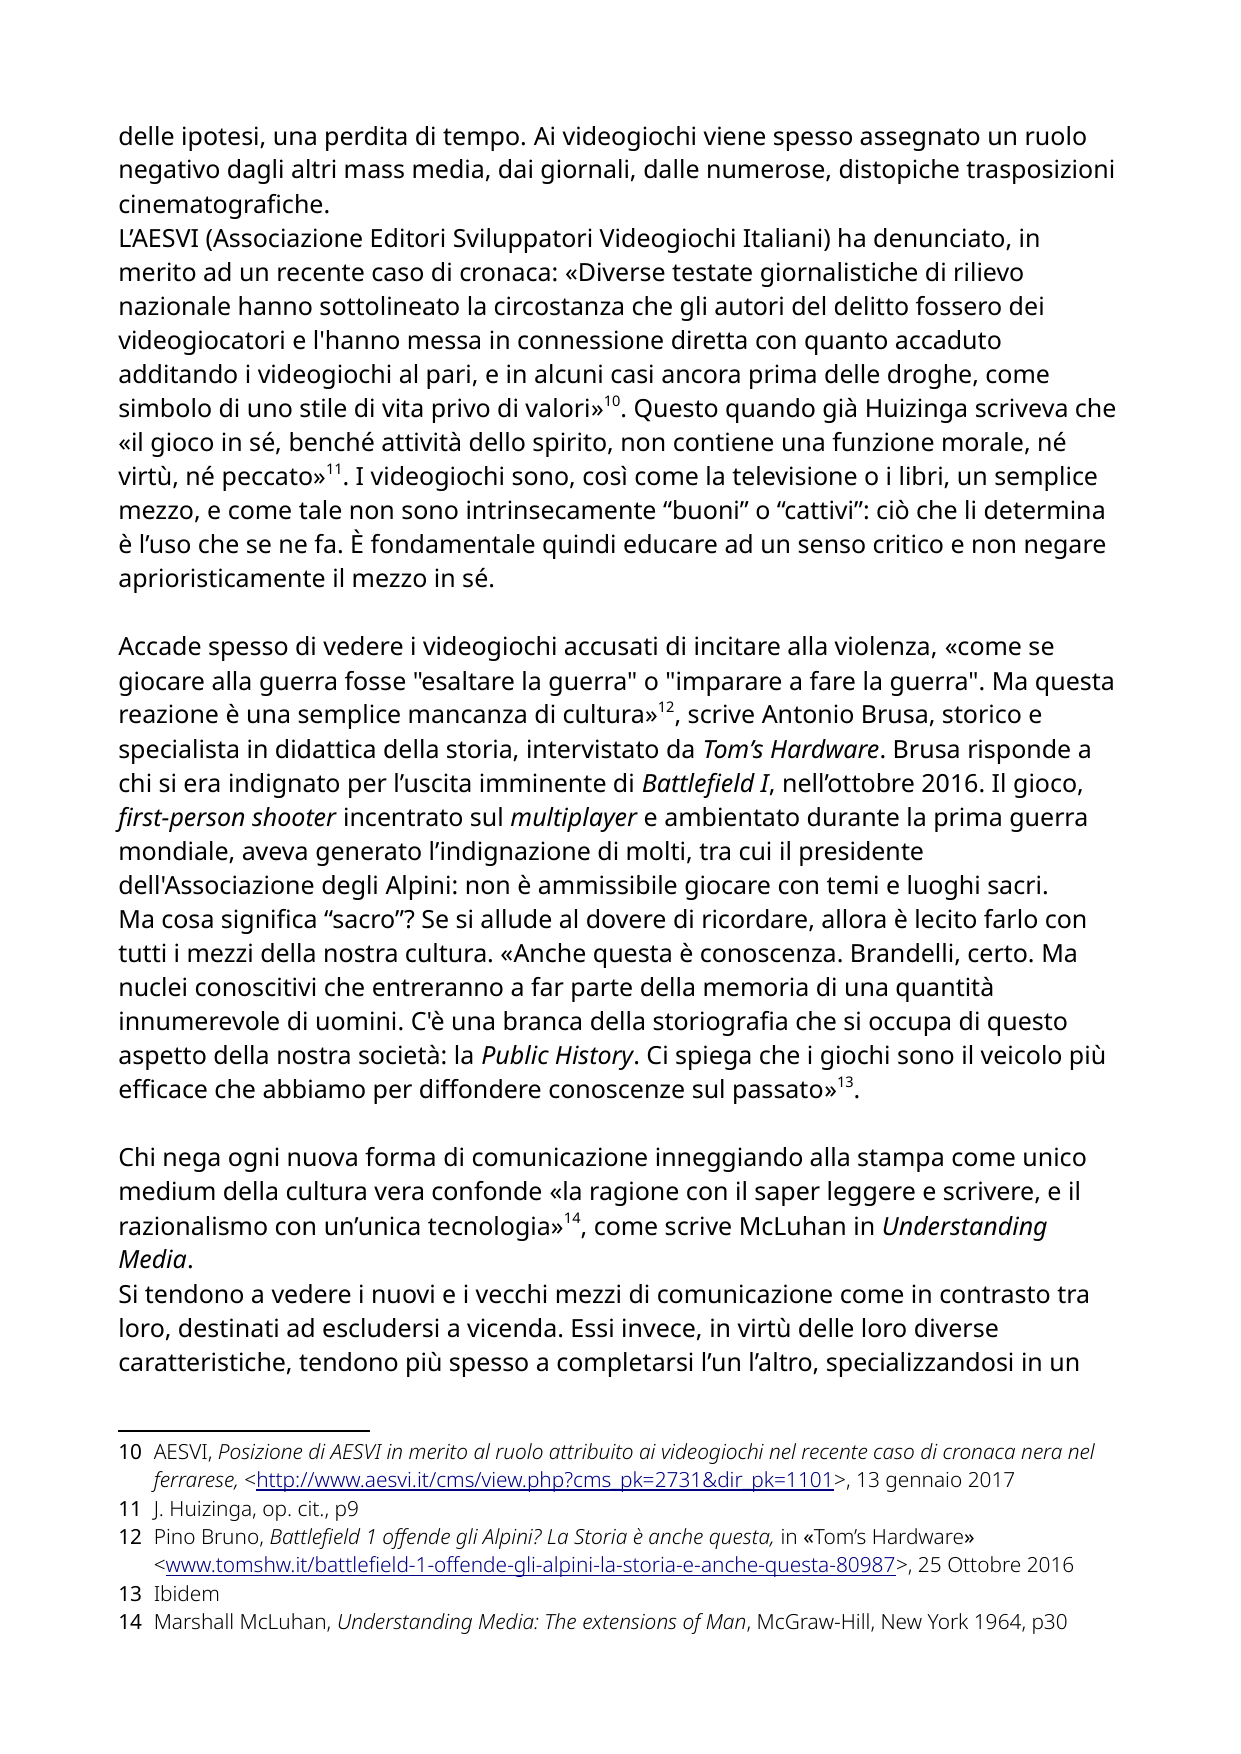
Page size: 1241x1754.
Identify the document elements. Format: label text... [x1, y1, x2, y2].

text J. Huizinga, op. cit., p9 [118, 1494, 1122, 1522]
text Pino Bruno, Battlefield 1 offende gli Alpini? La Storia è anche questa, in «Tom’s Hardware» <www.tomshw.it/battlefield-1-offende-gli-alpini-la-storia-e-anche-questa-80987>, 25 Ottobre 2016 [118, 1522, 1122, 1579]
text Marshall McLuhan, Understanding Media: The extensions of Man, McGraw-Hill, New York 1964, p30 [118, 1607, 1122, 1636]
text AESVI, Posizione di AESVI in merito al ruolo attribuito ai videogiochi nel recente caso di cronaca nera nel ferrarese, <http://www.aesvi.it/cms/view.php?cms_pk=2731&dir_pk=1101>, 13 gennaio 2017 [118, 1437, 1122, 1494]
text Ibidem [118, 1579, 1122, 1607]
text Si tendono a vedere i nuovi e i vecchi mezzi di comunicazione come in contrasto tra loro, destinati ad escludersi a vicenda. Essi invece, in virtù delle loro diverse caratteristiche, tendono più spesso a completarsi l’un l’altro, specializzandosi in un [118, 1276, 1122, 1378]
text Ma cosa significa “sacro”? Se si allude al dovere di ricordare, allora è lecito farlo con tutti i mezzi della nostra cultura. «Anche questa è conoscenza. Brandelli, certo. Ma nuclei conoscitivi che entreranno a far parte della memoria di una quantità innumerevole di uomini. C'è una branca della storiografia che si occupa di questo aspetto della nostra società: la Public History. Ci spiega che i giochi sono il veicolo più efficace che abbiamo per diffondere conoscenze sul passato». [118, 902, 1122, 1106]
text delle ipotesi, una perdita di tempo. Ai videogiochi viene spesso assegnato un ruolo negativo dagli altri mass media, dai giornali, dalle numerose, distopiche trasposizioni cinematografiche. [118, 118, 1122, 220]
text L’AESVI (Associazione Editori Sviluppatori Videogiochi Italiani) ha denunciato, in merito ad un recente caso di cronaca: «Diverse testate giornalistiche di rilievo nazionale hanno sottolineato la circostanza che gli autori del delitto fossero dei videogiocatori e l'hanno messa in connessione diretta con quanto accaduto additando i videogiochi al pari, e in alcuni casi ancora prima delle droghe, come simbolo di uno stile di vita privo di valori». Questo quando già Huizinga scriveva che «il gioco in sé, benché attività dello spirito, non contiene una funzione morale, né virtù, né peccato». I videogiochi sono, così come la televisione o i libri, un semplice mezzo, e come tale non sono intrinsecamente “buoni” o “cattivi”: ciò che li determina è l’uso che se ne fa. È fondamentale quindi educare ad un senso critico e non negare aprioristicamente il mezzo in sé. [118, 220, 1122, 595]
text Accade spesso di vedere i videogiochi accusati di incitare alla violenza, «come se giocare alla guerra fosse "esaltare la guerra" o "imparare a fare la guerra". Ma questa reazione è una semplice mancanza di cultura», scrive Antonio Brusa, storico e specialista in didattica della storia, intervistato da Tom’s Hardware. Brusa risponde a chi si era indignato per l’uscita imminente di Battlefield I, nell’ottobre 2016. Il gioco, first-person shooter incentrato sul multiplayer e ambientato durante la prima guerra mondiale, aveva generato l’indignazione di molti, tra cui il presidente dell'Associazione degli Alpini: non è ammissibile giocare con temi e luoghi sacri. [118, 629, 1122, 902]
text Chi nega ogni nuova forma di comunicazione inneggiando alla stampa come unico medium della cultura vera confonde «la ragione con il saper leggere e scrivere, e il razionalismo con un’unica tecnologia», come scrive McLuhan in Understanding Media. [118, 1140, 1122, 1276]
